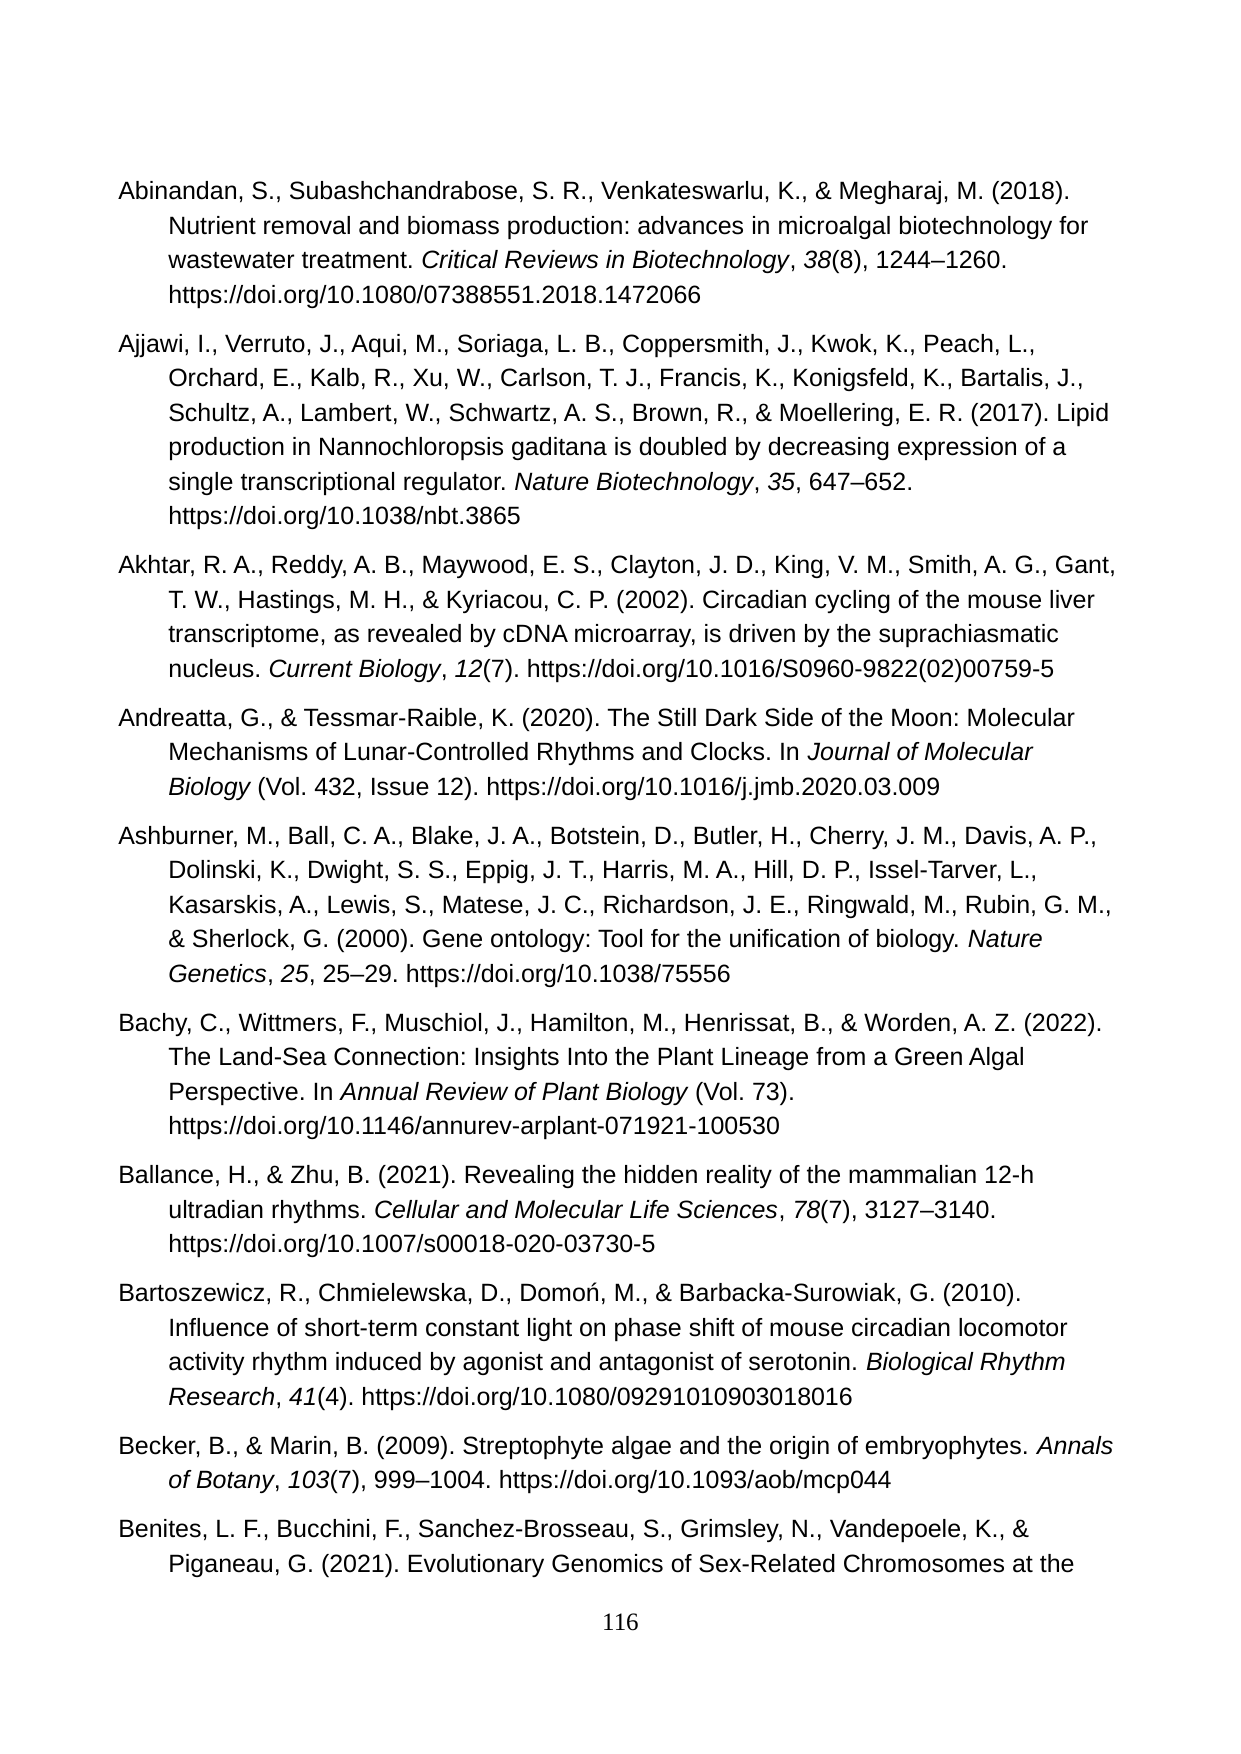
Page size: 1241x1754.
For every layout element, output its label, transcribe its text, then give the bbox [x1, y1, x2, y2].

text Akhtar, R. A., Reddy, A. B., Maywood, E. S., Clayton, J. D., King, V. M., Smith, A. G., Gant, T. W., Hastings, M. H., & Kyriacou, C. P. (2002). Circadian cycling of the mouse liver transcriptome, as revealed by cDNA microarray, is driven by the suprachiasmatic nucleus. Current Biology, 12(7). https://doi.org/10.1016/S0960-9822(02)00759-5 [118, 550, 1122, 682]
text Abinandan, S., Subashchandrabose, S. R., Venkateswarlu, K., & Megharaj, M. (2018). Nutrient removal and biomass production: advances in microalgal biotechnology for wastewater treatment. Critical Reviews in Biotechnology, 38(8), 1244–1260. https://doi.org/10.1080/07388551.2018.1472066 [118, 176, 1122, 308]
text Ashburner, M., Ball, C. A., Blake, J. A., Botstein, D., Butler, H., Cherry, J. M., Davis, A. P., Dolinski, K., Dwight, S. S., Eppig, J. T., Harris, M. A., Hill, D. P., Issel-Tarver, L., Kasarskis, A., Lewis, S., Matese, J. C., Richardson, J. E., Ringwald, M., Rubin, G. M., & Sherlock, G. (2000). Gene ontology: Tool for the unification of biology. Nature Genetics, 25, 25–29. https://doi.org/10.1038/75556 [118, 821, 1122, 987]
text Becker, B., & Marin, B. (2009). Streptophyte algae and the origin of embryophytes. Annals of Botany, 103(7), 999–1004. https://doi.org/10.1093/aob/mcp044 [118, 1431, 1122, 1494]
text Benites, L. F., Bucchini, F., Sanchez-Brosseau, S., Grimsley, N., Vandepoele, K., & Piganeau, G. (2021). Evolutionary Genomics of Sex-Related Chromosomes at the [118, 1514, 1122, 1578]
text Ajjawi, I., Verruto, J., Aqui, M., Soriaga, L. B., Coppersmith, J., Kwok, K., Peach, L., Orchard, E., Kalb, R., Xu, W., Carlson, T. J., Francis, K., Konigsfeld, K., Bartalis, J., Schultz, A., Lambert, W., Schwartz, A. S., Brown, R., & Moellering, E. R. (2017). Lipid production in Nannochloropsis gaditana is doubled by decreasing expression of a single transcriptional regulator. Nature Biotechnology, 35, 647–652. https://doi.org/10.1038/nbt.3865 [118, 329, 1122, 530]
text Andreatta, G., & Tessmar-Raible, K. (2020). The Still Dark Side of the Moon: Molecular Mechanisms of Lunar-Controlled Rhythms and Clocks. In Journal of Molecular Biology (Vol. 432, Issue 12). https://doi.org/10.1016/j.jmb.2020.03.009 [118, 703, 1122, 801]
text Bachy, C., Wittmers, F., Muschiol, J., Hamilton, M., Henrissat, B., & Worden, A. Z. (2022). The Land-Sea Connection: Insights Into the Plant Lineage from a Green Algal Perspective. In Annual Review of Plant Biology (Vol. 73). https://doi.org/10.1146/annurev-arplant-071921-100530 [118, 1008, 1122, 1140]
text Ballance, H., & Zhu, B. (2021). Revealing the hidden reality of the mammalian 12-h ultradian rhythms. Cellular and Molecular Life Sciences, 78(7), 3127–3140. https://doi.org/10.1007/s00018-020-03730-5 [118, 1160, 1122, 1258]
text Bartoszewicz, R., Chmielewska, D., Domoń, M., & Barbacka-Surowiak, G. (2010). Influence of short-term constant light on phase shift of mouse circadian locomotor activity rhythm induced by agonist and antagonist of serotonin. Biological Rhythm Research, 41(4). https://doi.org/10.1080/09291010903018016 [118, 1278, 1122, 1411]
